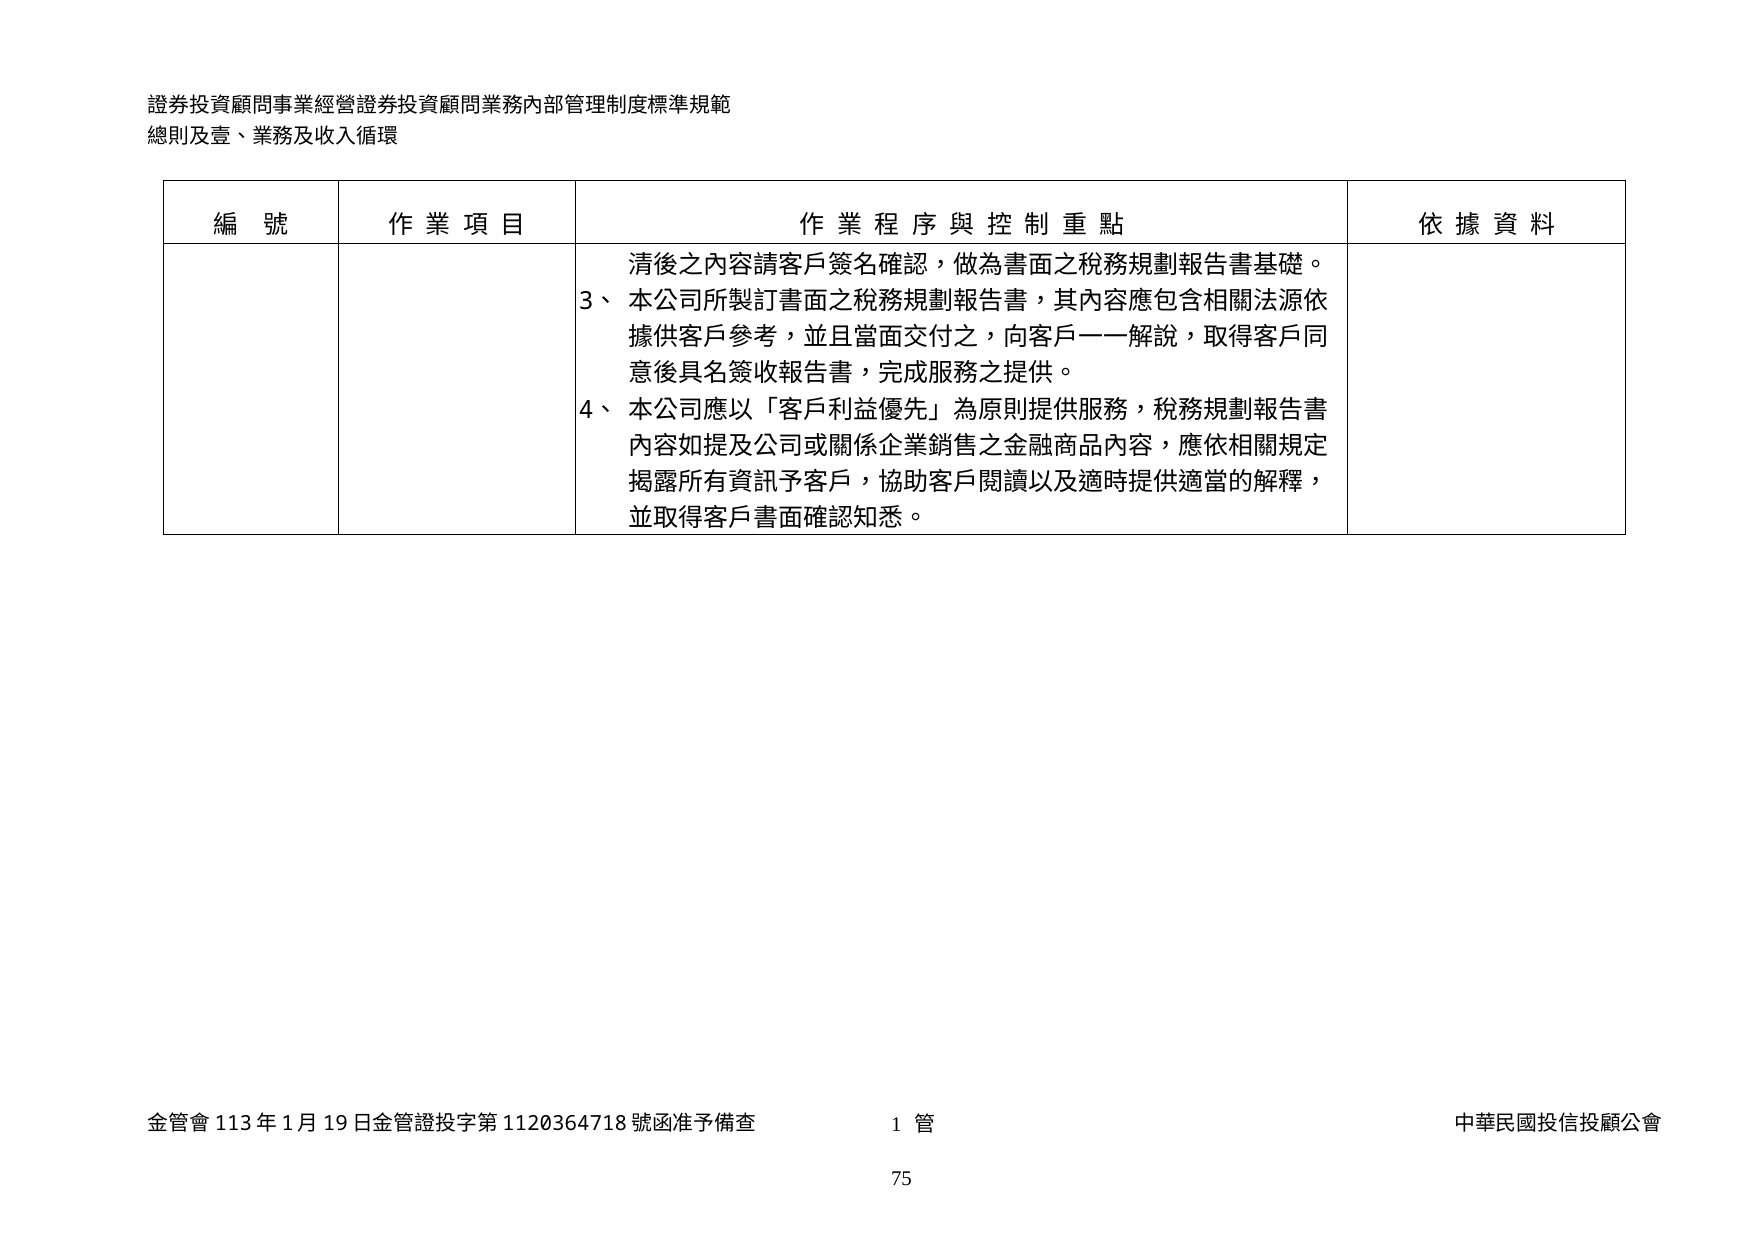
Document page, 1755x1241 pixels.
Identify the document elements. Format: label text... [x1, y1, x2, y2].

table_header 編 號 [164, 181, 338, 243]
table_header 作 業 程 序 與 控 制 重 點 [576, 181, 1347, 243]
table_cell [1348, 244, 1625, 534]
table_cell [339, 244, 575, 534]
table_header 依 據 資 料 [1348, 181, 1625, 243]
table_cell 清後之內容請客戶簽名確認，做為書面之稅務規劃報告書基礎。 本公司所製訂書面之稅務規劃報告書，其內容應包含相關法源依據供客戶參考，並且當面交付之，向客戶一一解說，取得客戶同意後具名簽收報告書，完成服務之提供。 本公司應以「客戶利益優先」為原則提供服務，稅務規劃報告書內容如提及公司或關係企業銷售之金融商品內容，應依相關規定揭露所有資訊予客戶，協助客戶閱讀以及適時提供適當的解釋，並取得客戶書面確認知悉。 [576, 244, 1347, 534]
table_cell [164, 244, 338, 534]
table_header 作 業 項 目 [339, 181, 575, 243]
